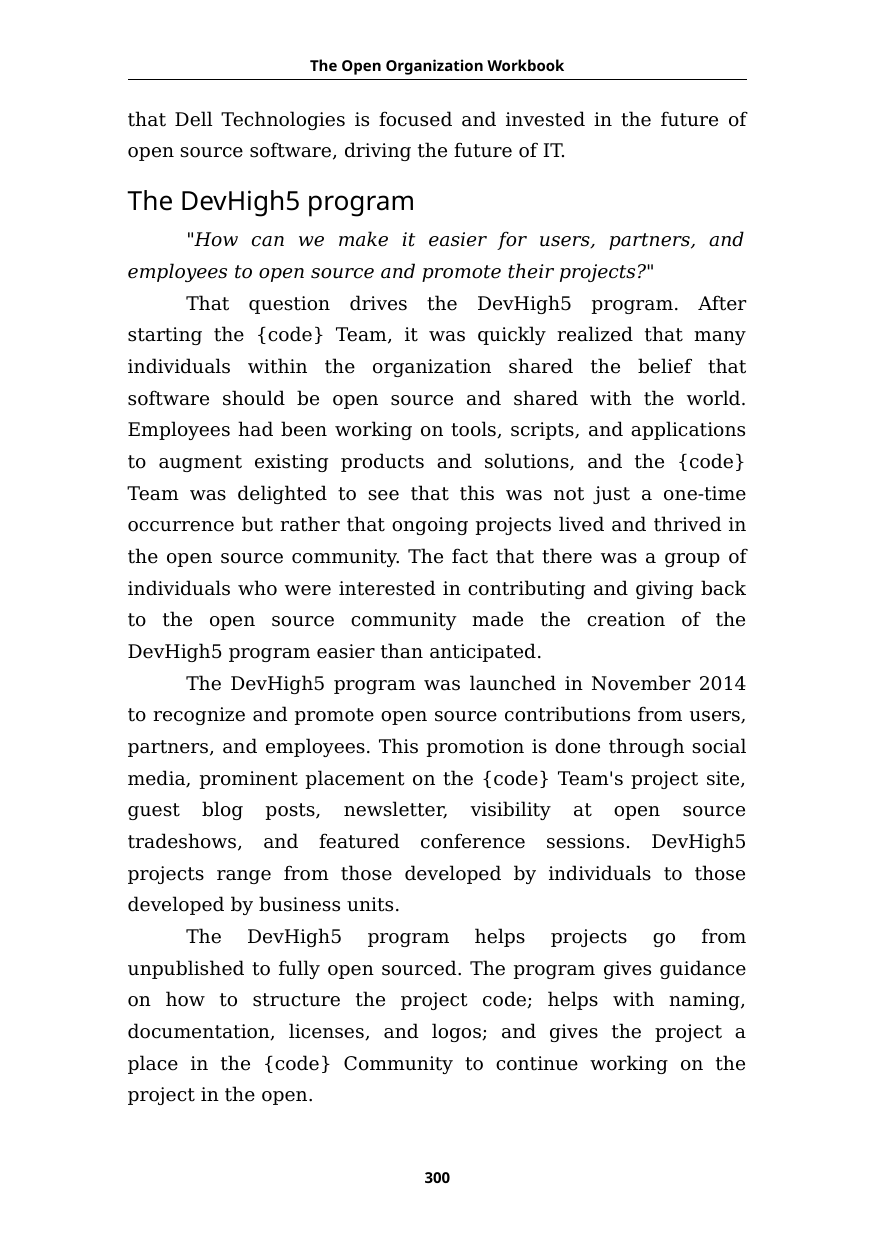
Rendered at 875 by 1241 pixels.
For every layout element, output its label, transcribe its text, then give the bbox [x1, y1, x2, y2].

subtitle The DevHigh5 program [127, 187, 747, 217]
text The DevHigh5 program was launched in November 2014 to recognize and promote open source contributions from users, partners, and employees. This promotion is done through social media, prominent placement on the {code} Team's project site, guest blog posts, newsletter, visibility at open source tradeshows, and featured conference sessions. DevHigh5 projects range from those developed by individuals to those developed by business units. [127, 673, 747, 916]
text The DevHigh5 program helps projects go from unpublished to fully open sourced. The program gives guidance on how to structure the project code; helps with naming, documentation, licenses, and logos; and gives the project a place in the {code} Community to continue working on the project in the open. [127, 926, 747, 1106]
text That question drives the DevHigh5 program. After starting the {code} Team, it was quickly realized that many individuals within the organization shared the belief that software should be open source and shared with the world. Employees had been working on tools, scripts, and applications to augment existing products and solutions, and the {code} Team was delighted to see that this was not just a one-time occurrence but rather that ongoing projects lived and thrived in the open source community. The fact that there was a group of individuals who were interested in contributing and giving back to the open source community made the creation of the DevHigh5 program easier than anticipated. [127, 293, 747, 663]
text that Dell Technologies is focused and invested in the future of open source software, driving the future of IT. [127, 109, 747, 162]
text "How can we make it easier for users, partners, and employees to open source and promote their projects?" [127, 229, 747, 283]
